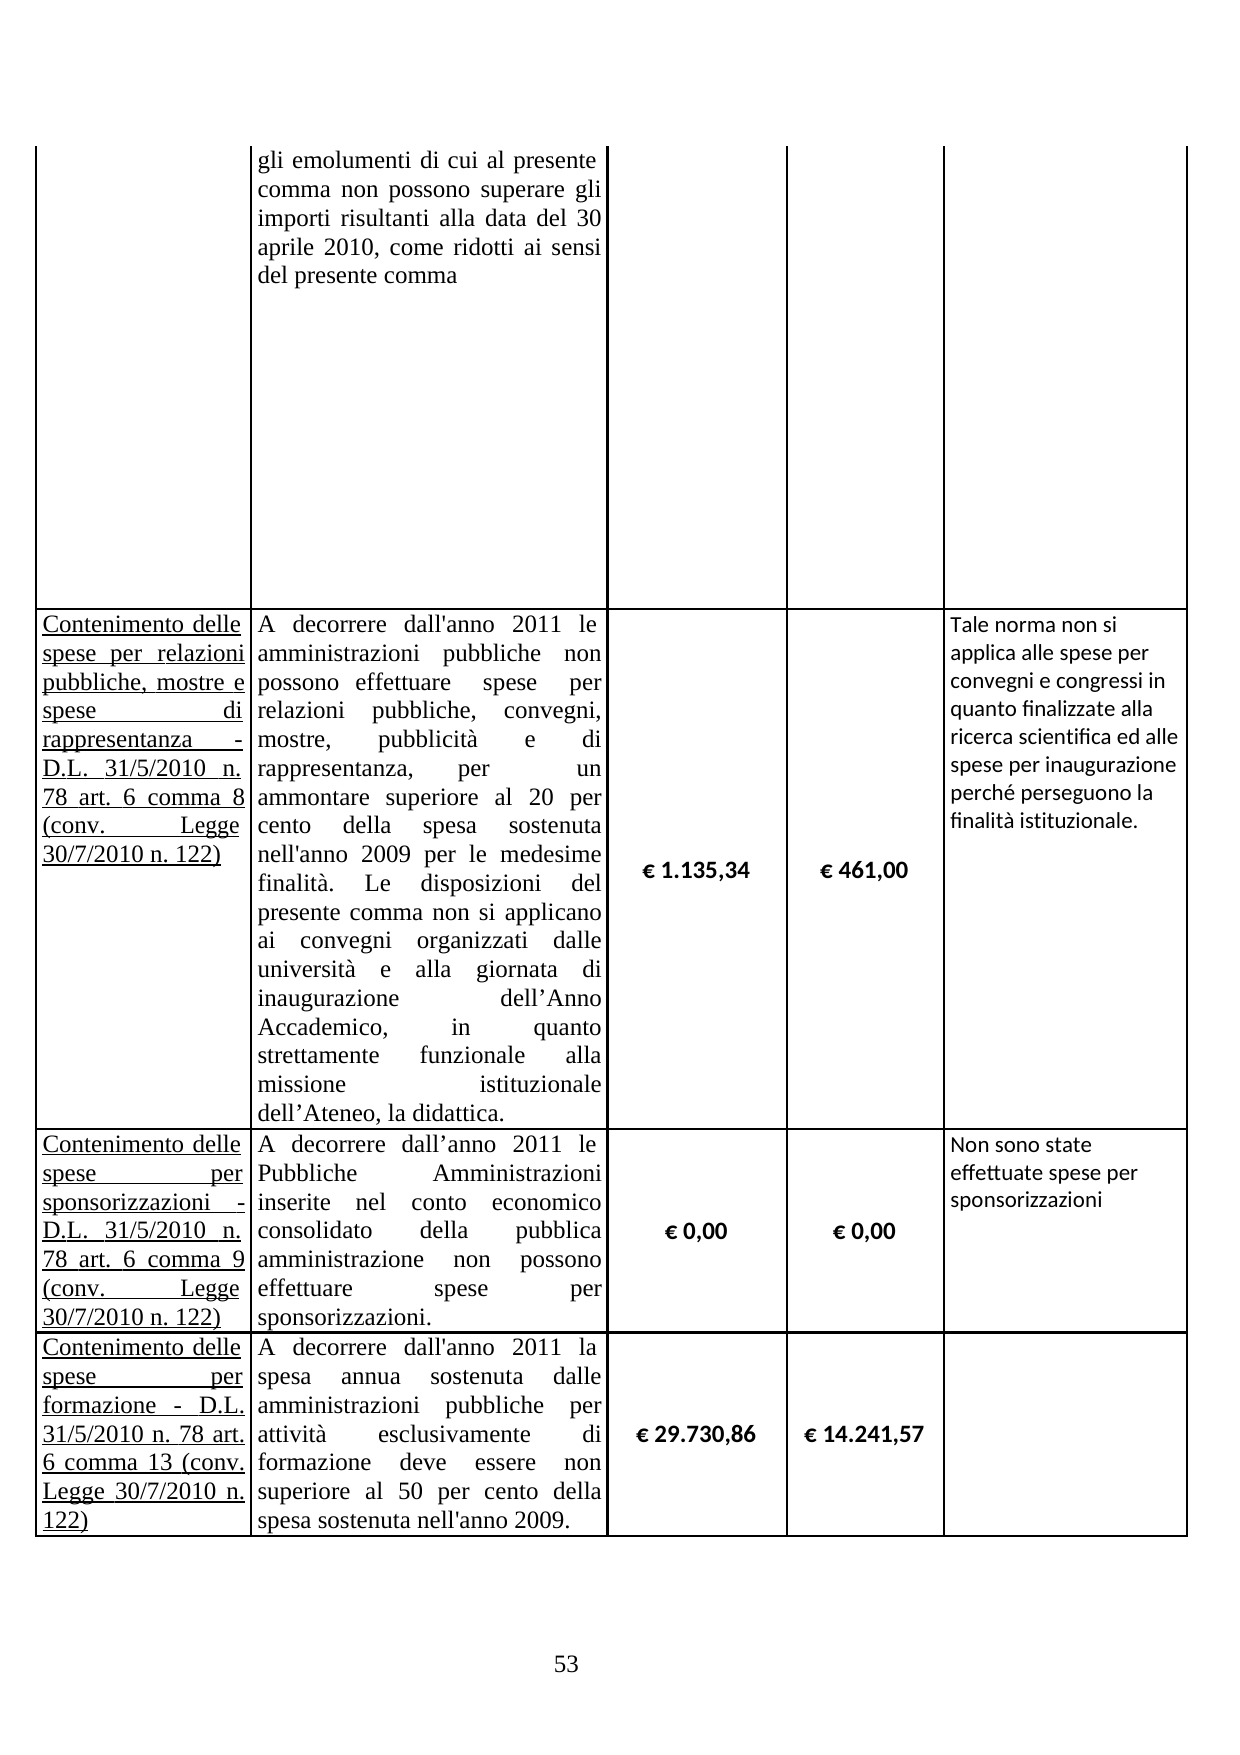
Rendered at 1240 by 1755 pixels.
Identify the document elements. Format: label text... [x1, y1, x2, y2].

table_cell € 29.730,86 [609, 1334, 786, 1534]
table_cell A decorrere dall'anno 2011 le amministrazioni pubbliche non possono effettuare spese per relazioni pubbliche, convegni, mostre, pubblicità e di rappresentanza, per un ammontare superiore al 20 per cento della spesa sostenuta nell'anno 2009 per le medesime finalità. Le disposizioni del presente comma non si applicano ai convegni organizzati dalle università e alla giornata di inaugurazione dell’Anno Accademico, in quanto strettamente funzionale alla missione istituzionale dell’Ateneo, la didattica. [252, 610, 606, 1128]
table_cell A decorrere dall’anno 2011 le Pubbliche Amministrazioni inserite nel conto economico consolidato della pubblica amministrazione non possono effettuare spese per sponsorizzazioni. [252, 1130, 606, 1331]
table_cell € 14.241,57 [788, 1334, 943, 1534]
table_cell € 0,00 [609, 1130, 786, 1331]
table_header [37, 146, 250, 608]
table_header [945, 146, 1186, 608]
table_header [788, 146, 943, 608]
table_cell Non sono state effettuate spese per sponsorizzazioni [945, 1130, 1186, 1331]
table_cell Contenimento delle spese per formazione - D.L. 31/5/2010 n. 78 art. 6 comma 13 (conv. Legge 30/7/2010 n. 122) [37, 1334, 250, 1534]
table_cell € 461,00 [788, 610, 943, 1128]
table_header gli emolumenti di cui al presente comma non possono superare gli importi risultanti alla data del 30 aprile 2010, come ridotti ai sensi del presente comma [252, 146, 606, 608]
table_cell Tale norma non si applica alle spese per convegni e congressi in quanto finalizzate alla ricerca scientifica ed alle spese per inaugurazione perché perseguono la finalità istituzionale. [945, 610, 1186, 1128]
table_cell A decorrere dall'anno 2011 la spesa annua sostenuta dalle amministrazioni pubbliche per attività esclusivamente di formazione deve essere non superiore al 50 per cento della spesa sostenuta nell'anno 2009. [252, 1334, 606, 1534]
table_cell € 1.135,34 [609, 610, 786, 1128]
table_cell Contenimento delle spese per sponsorizzazioni - D.L. 31/5/2010 n. 78 art. 6 comma 9 (conv. Legge 30/7/2010 n. 122) [37, 1130, 250, 1331]
table_header [609, 146, 786, 608]
table_cell [945, 1334, 1186, 1534]
table_cell € 0,00 [788, 1130, 943, 1331]
table_cell Contenimento delle spese per relazioni pubbliche, mostre e spese di rappresentanza - D.L. 31/5/2010 n. 78 art. 6 comma 8 (conv. Legge 30/7/2010 n. 122) [37, 610, 250, 1128]
